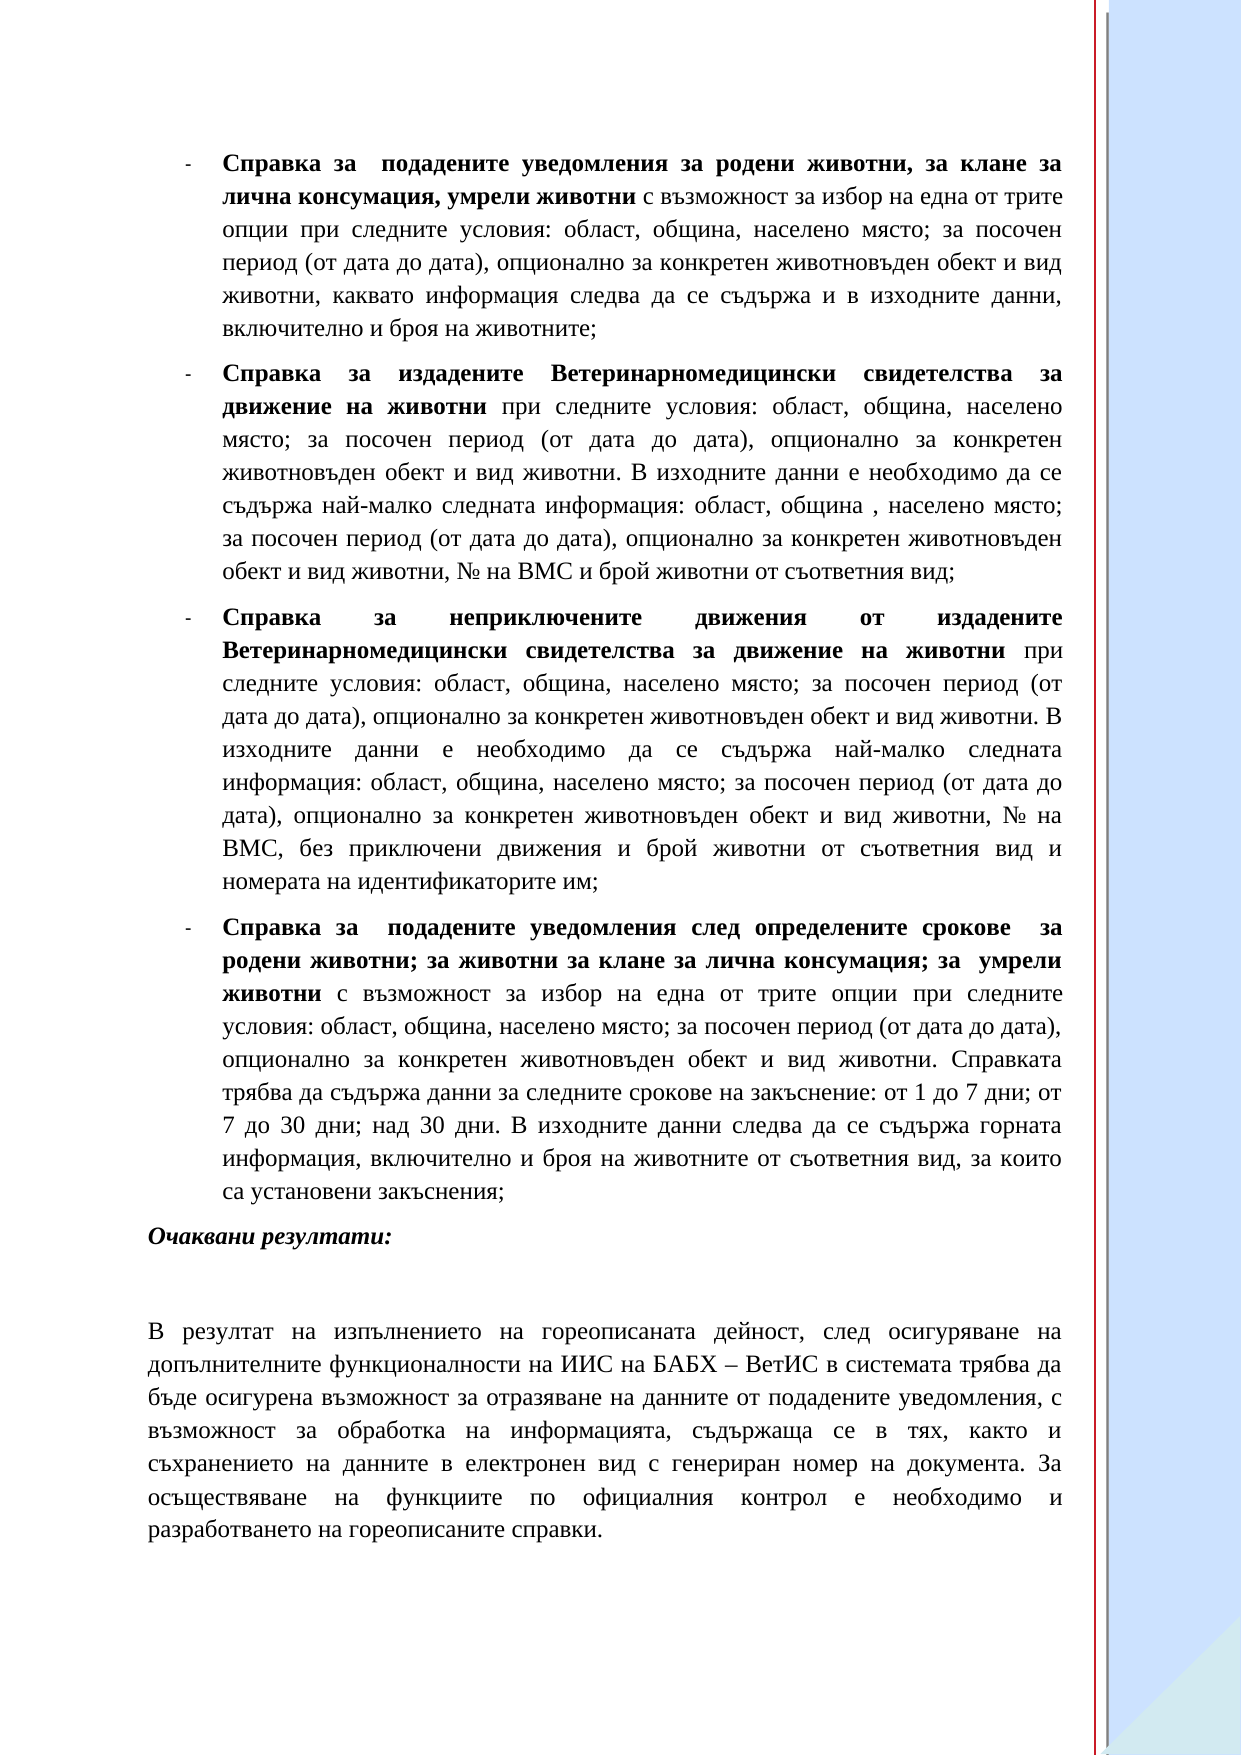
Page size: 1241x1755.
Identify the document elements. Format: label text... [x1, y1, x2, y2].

text Очаквани резултати: [148, 1221, 1063, 1250]
list Справка за подадените уведомления след определените срокове за родени животни; за животни за клане за лична консумация; за умрели животни с възможност за избор на една от трите опции при следните условия: област, община, населено място; за посочен период (от дата до дата), опционално за конкретен животновъден обект и вид животни. Справката трябва да съдържа данни за следните срокове на закъснение: от 1 до 7 дни; от 7 до 30 дни; над 30 дни. В изходните данни следва да се съдържа горната информация, включително и броя на животните от съответния вид, за които са установени закъснения; [185, 912, 1063, 1204]
list Справка за неприключените движения от издадените Ветеринарномедицински свидетелства за движение на животни при следните условия: област, община, населено място; за посочен период (от дата до дата), опционално за конкретен животновъден обект и вид животни. В изходните данни е необходимо да се съдържа най-малко следната информация: област, община, населено място; за посочен период (от дата до дата), опционално за конкретен животновъден обект и вид животни, № на ВМС, без приключени движения и брой животни от съответния вид и номерата на идентификаторите им; [185, 602, 1063, 895]
list Справка за издадените Ветеринарномедицински свидетелства за движение на животни при следните условия: област, община, населено място; за посочен период (от дата до дата), опционално за конкретен животновъден обект и вид животни. В изходните данни е необходимо да се съдържа най-малко следната информация: област, община , населено място; за посочен период (от дата до дата), опционално за конкретен животновъден обект и вид животни, № на ВМС и брой животни от съответния вид; [185, 358, 1063, 585]
list Справка за подадените уведомления за родени животни, за клане за лична консумация, умрели животни с възможност за избор на една от трите опции при следните условия: област, община, населено място; за посочен период (от дата до дата), опционално за конкретен животновъден обект и вид животни, каквато информация следва да се съдържа и в изходните данни, включително и броя на животните; [185, 148, 1063, 342]
text В резултат на изпълнението на гореописаната дейност, след осигуряване на допълнителните функционалности на ИИС на БАБХ – ВетИС в системата трябва да бъде осигурена възможност за отразяване на данните от подадените уведомления, с възможност за обработка на информацията, съдържаща се в тях, както и съхранението на данните в електронен вид с генериран номер на документа. За осъществяване на функциите по официалния контрол е необходимо и разработването на гореописаните справки. [148, 1316, 1063, 1543]
